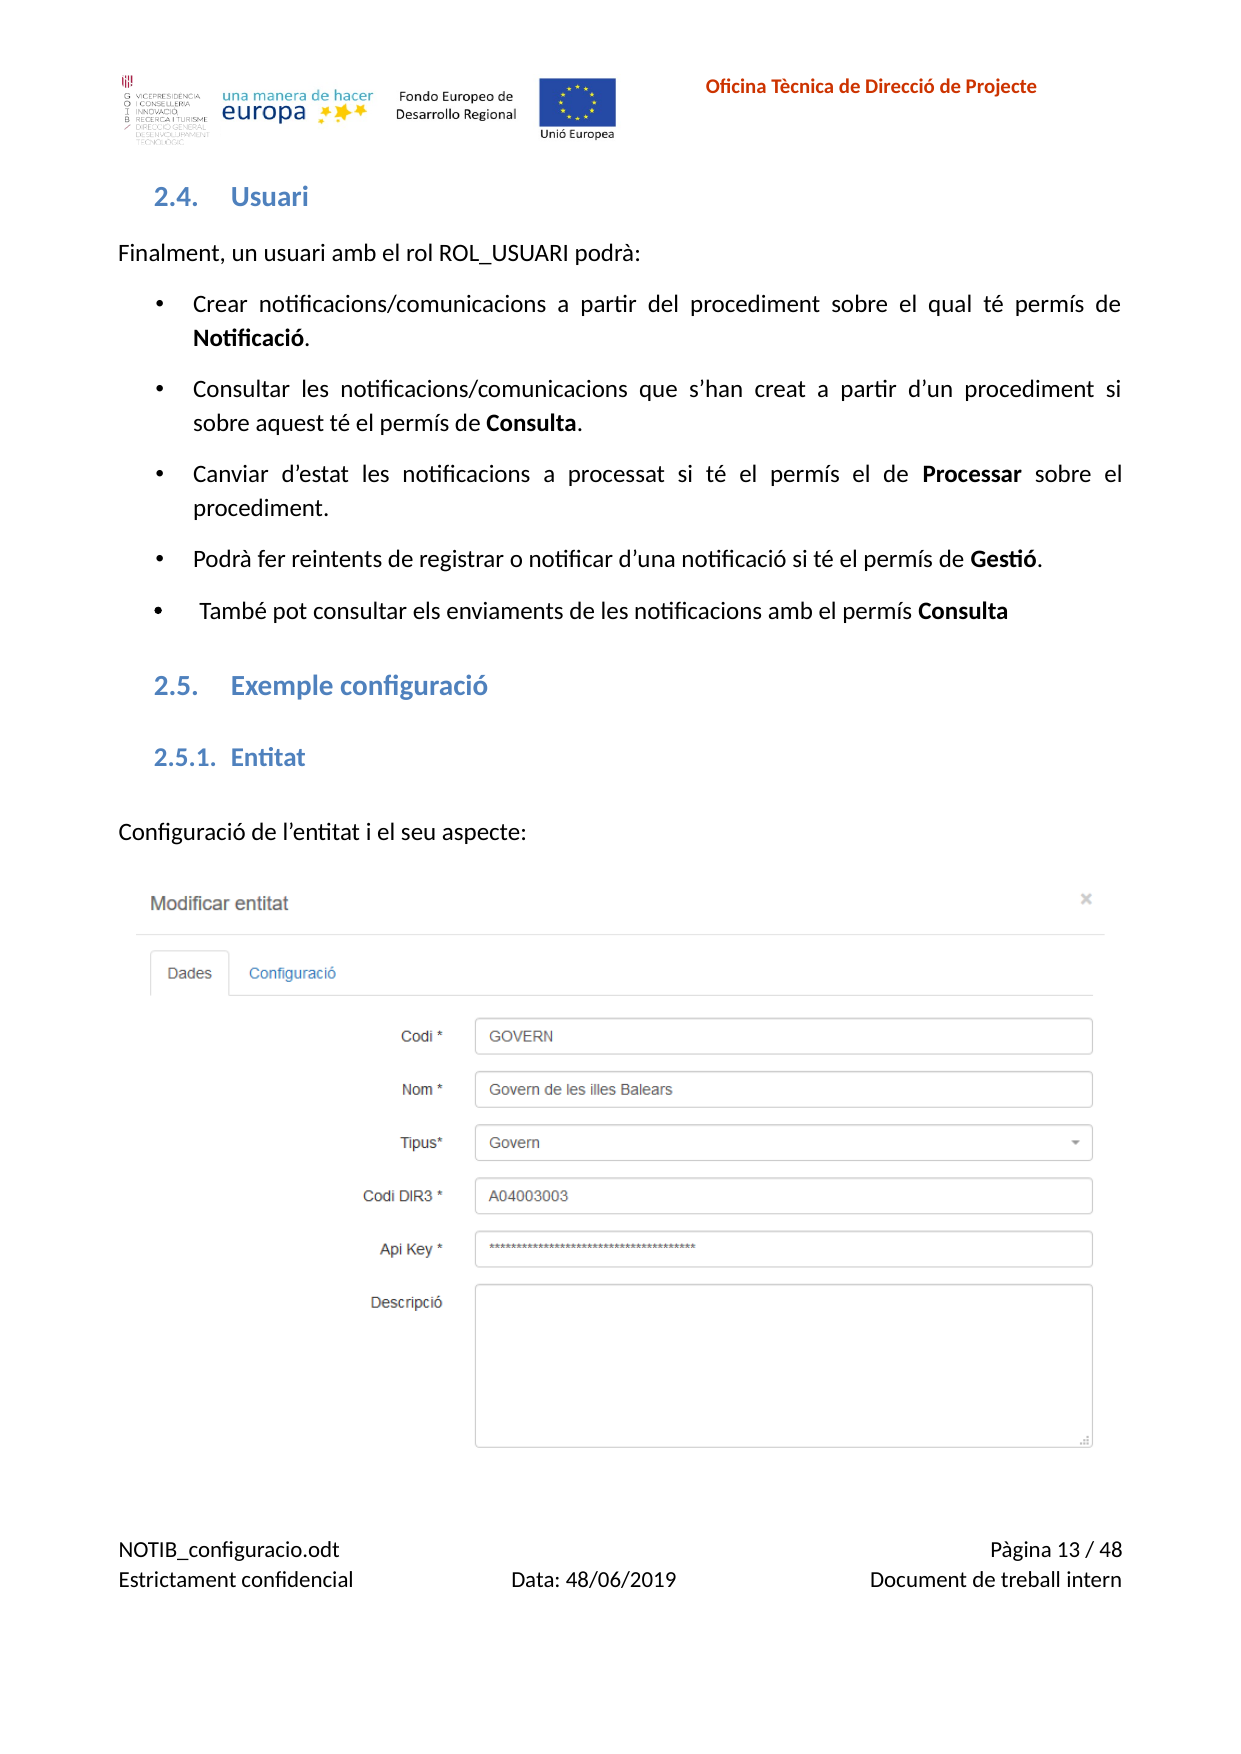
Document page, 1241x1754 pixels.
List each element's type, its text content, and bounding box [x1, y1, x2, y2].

list Podrà fer reintents de registrar o notificar d’una notificació si té el permís de Gestió. [155, 544, 1122, 574]
picture [219, 73, 621, 147]
picture [118, 73, 213, 147]
list Canviar d’estat les notificacions a processat si té el permís el de Processar sobre el procediment. [155, 459, 1122, 523]
list Crear notificacions/comunicacions a partir del procediment sobre el qual té permís de Notificació. [155, 289, 1122, 353]
text Finalment, un usuari amb el rol ROL_USUARI podrà: [118, 237, 1121, 268]
subtitle Usuari [154, 178, 1122, 214]
list Consultar les notificacions/comunicacions que s’han creat a partir d’un procediment si sobre aquest té el permís de Consulta. [155, 374, 1122, 438]
picture [136, 883, 1105, 1462]
subtitle Exemple configuració [154, 667, 1122, 702]
list També pot consultar els enviaments de les notificacions amb el permís Consulta [154, 595, 1122, 625]
text Configuració de l’entitat i el seu aspecte: [118, 816, 1122, 847]
subtitle Entitat [154, 740, 1122, 773]
